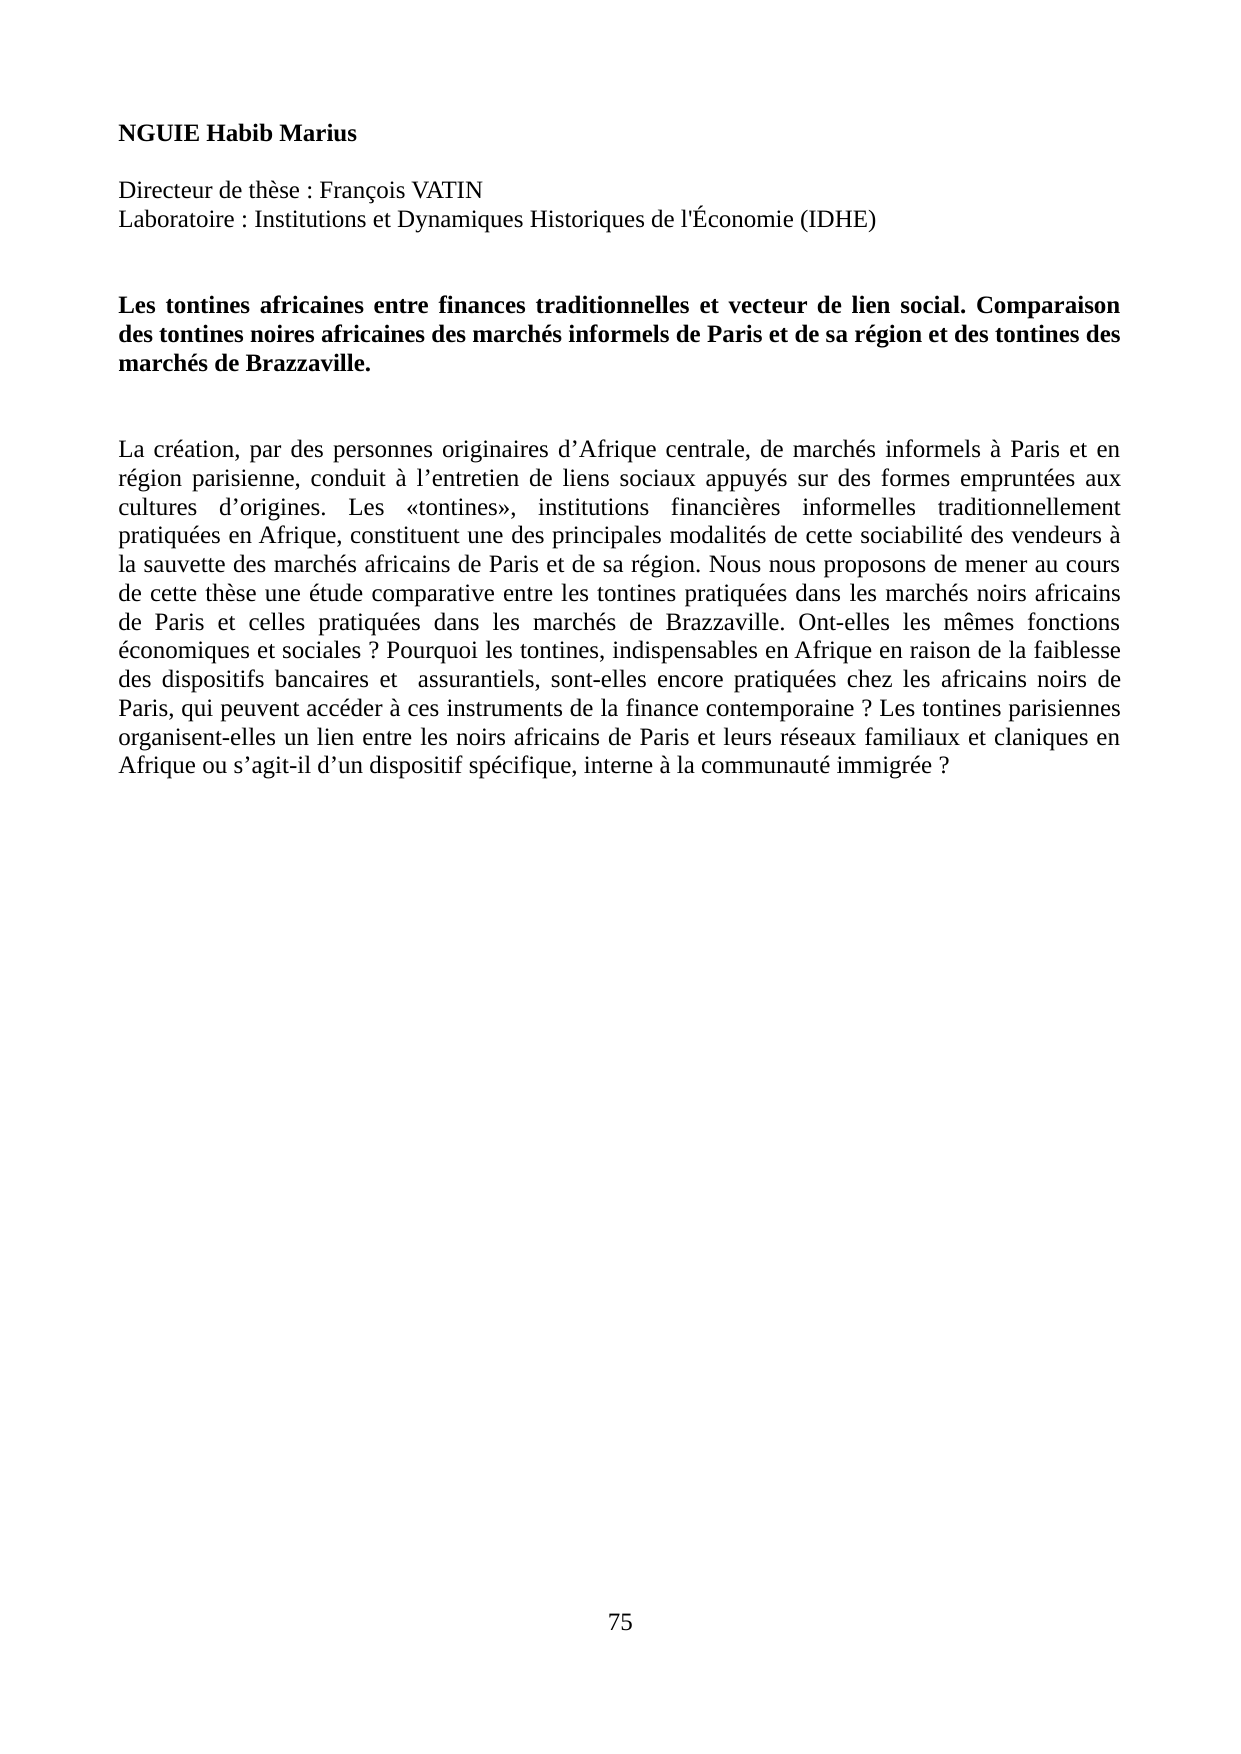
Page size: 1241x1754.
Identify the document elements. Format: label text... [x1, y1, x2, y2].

subtitle NGUIE Habib Marius [118, 118, 1122, 147]
subtitle Laboratoire : Institutions et Dynamiques Historiques de l'Économie (IDHE) [118, 204, 1122, 233]
subtitle Directeur de thèse : François VATIN [118, 176, 1122, 204]
subtitle La création, par des personnes originaires d’Afrique centrale, de marchés informels à Paris et en région parisienne, conduit à l’entretien de liens sociaux appuyés sur des formes empruntées aux cultures d’origines. Les «tontines», institutions financières informelles traditionnellement pratiquées en Afrique, constituent une des principales modalités de cette sociabilité des vendeurs à la sauvette des marchés africains de Paris et de sa région. Nous nous proposons de mener au cours de cette thèse une étude comparative entre les tontines pratiquées dans les marchés noirs africains de Paris et celles pratiquées dans les marchés de Brazzaville. Ont-elles les mêmes fonctions économiques et sociales ? Pourquoi les tontines, indispensables en Afrique en raison de la faiblesse des dispositifs bancaires et assurantiels, sont-elles encore pratiquées chez les africains noirs de Paris, qui peuvent accéder à ces instruments de la finance contemporaine ? Les tontines parisiennes organisent-elles un lien entre les noirs africains de Paris et leurs réseaux familiaux et claniques en Afrique ou s’agit-il d’un dispositif spécifique, interne à la communauté immigrée ? [118, 434, 1122, 779]
subtitle Les tontines africaines entre finances traditionnelles et vecteur de lien social. Comparaison des tontines noires africaines des marchés informels de Paris et de sa région et des tontines des marchés de Brazzaville. [118, 291, 1122, 377]
